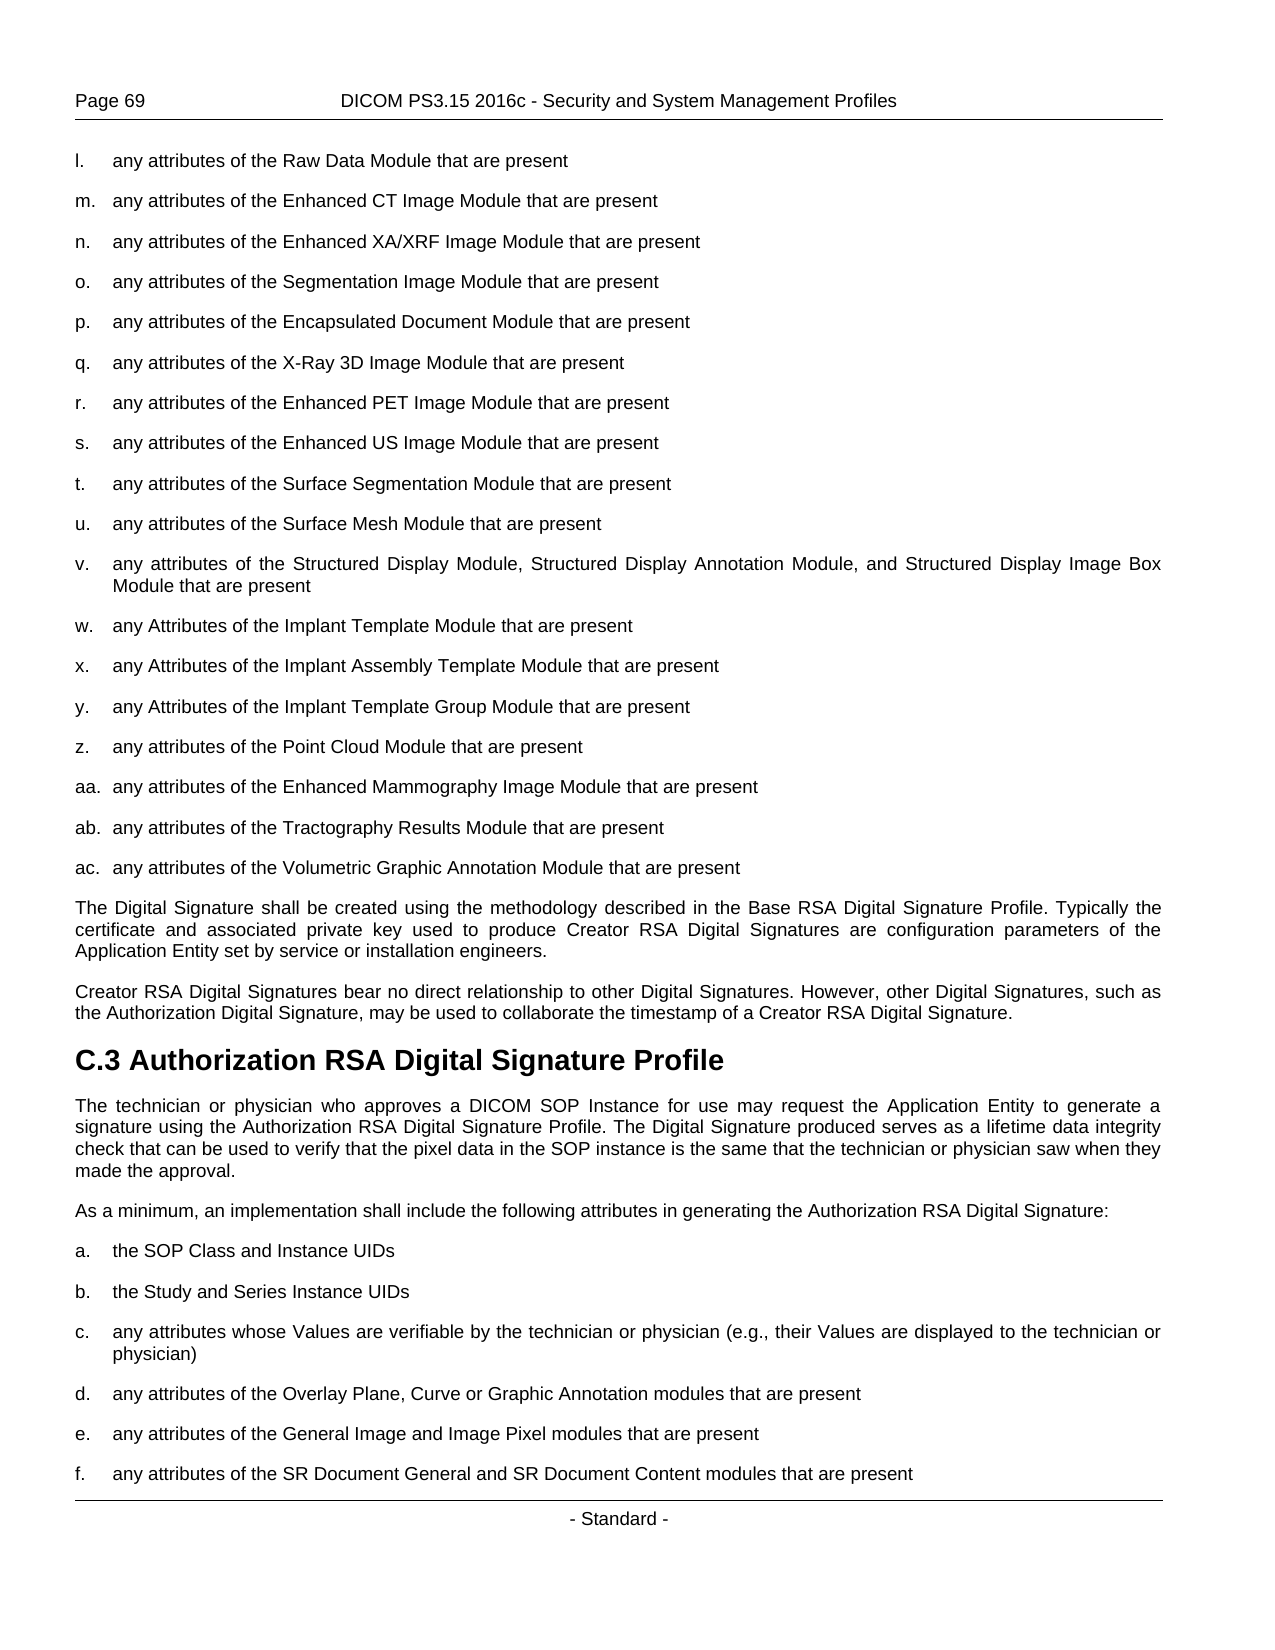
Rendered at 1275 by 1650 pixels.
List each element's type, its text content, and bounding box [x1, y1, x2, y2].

list any attributes whose Values are verifiable by the technician or physician (e.g., their Values are displayed to the technician or physician) [75, 1321, 1162, 1364]
list any attributes of the Surface Segmentation Module that are present [75, 472, 1162, 494]
list any attributes of the SR Document General and SR Document Content modules that are present [75, 1463, 1162, 1485]
list any attributes of the Surface Mesh Module that are present [75, 513, 1162, 534]
list any attributes of the Enhanced US Image Module that are present [75, 432, 1162, 454]
text The Digital Signature shall be created using the methodology described in the Base RSA Digital Signature Profile. Typically the certificate and associated private key used to produce Creator RSA Digital Signatures are configuration parameters of the Application Entity set by service or installation engineers. [75, 897, 1162, 962]
list any attributes of the X-Ray 3D Image Module that are present [75, 352, 1162, 373]
text The technician or physician who approves a DICOM SOP Instance for use may request the Application Entity to generate a signature using the Authorization RSA Digital Signature Profile. The Digital Signature produced serves as a lifetime data integrity check that can be used to verify that the pixel data in the SOP instance is the same that the technician or physician saw when they made the approval. [75, 1095, 1162, 1181]
list any attributes of the Overlay Plane, Curve or Graphic Annotation modules that are present [75, 1383, 1162, 1404]
list any attributes of the Enhanced CT Image Module that are present [75, 190, 1162, 212]
list any attributes of the Enhanced XA/XRF Image Module that are present [75, 231, 1162, 252]
list any attributes of the Raw Data Module that are present [75, 150, 1162, 172]
list any Attributes of the Implant Template Module that are present [75, 615, 1162, 637]
list any attributes of the Segmentation Image Module that are present [75, 271, 1162, 292]
list any Attributes of the Implant Assembly Template Module that are present [75, 655, 1162, 677]
list any attributes of the General Image and Image Pixel modules that are present [75, 1423, 1162, 1444]
list any attributes of the Encapsulated Document Module that are present [75, 311, 1162, 333]
list any attributes of the Volumetric Graphic Annotation Module that are present [75, 857, 1162, 878]
list the SOP Class and Instance UIDs [75, 1240, 1162, 1262]
list any attributes of the Point Cloud Module that are present [75, 736, 1162, 757]
list any attributes of the Enhanced PET Image Module that are present [75, 392, 1162, 413]
list any attributes of the Tractography Results Module that are present [75, 817, 1162, 838]
text Creator RSA Digital Signatures bear no direct relationship to other Digital Signatures. However, other Digital Signatures, such as the Authorization Digital Signature, may be used to collaborate the timestamp of a Creator RSA Digital Signature. [75, 981, 1162, 1024]
list any Attributes of the Implant Template Group Module that are present [75, 696, 1162, 717]
list any attributes of the Enhanced Mammography Image Module that are present [75, 776, 1162, 798]
text As a minimum, an implementation shall include the following attributes in generating the Authorization RSA Digital Signature: [75, 1200, 1162, 1221]
list any attributes of the Structured Display Module, Structured Display Annotation Module, and Structured Display Image Box Module that are present [75, 553, 1162, 596]
list the Study and Series Instance UIDs [75, 1280, 1162, 1302]
text C.3 Authorization RSA Digital Signature Profile [75, 1042, 1162, 1076]
